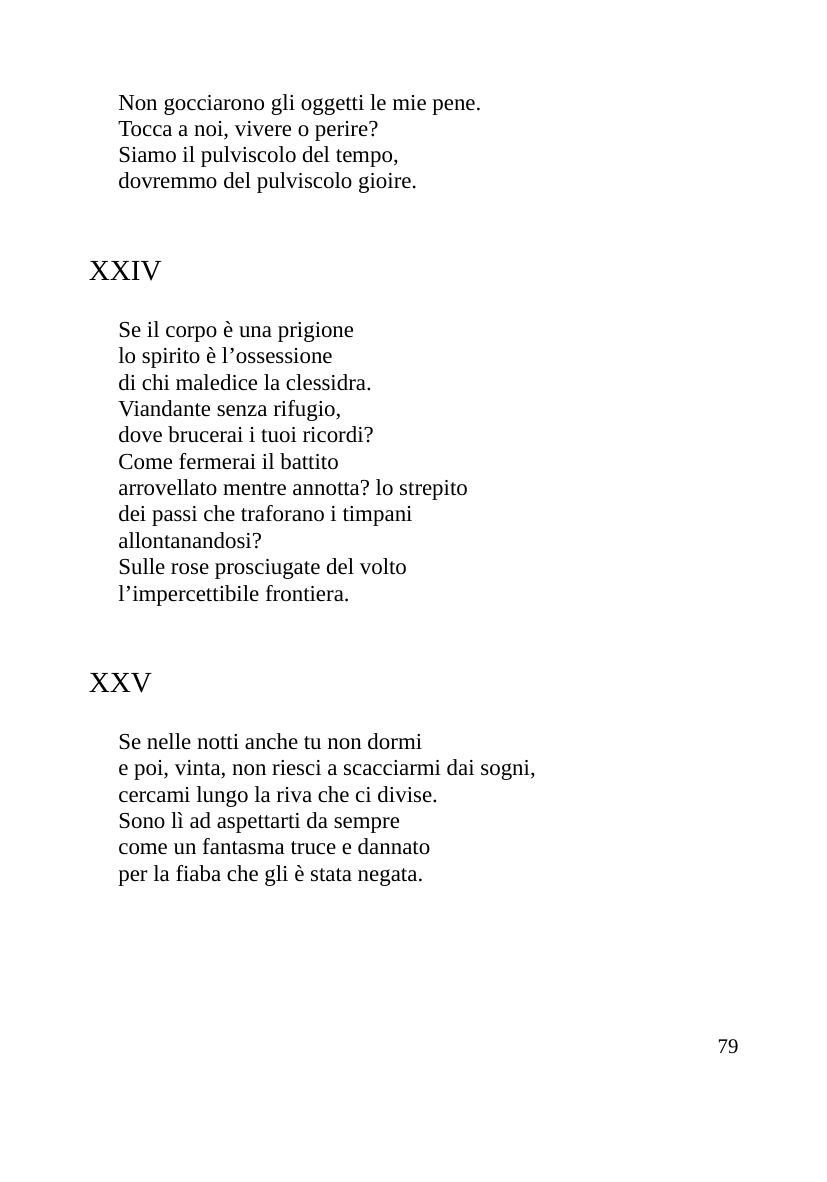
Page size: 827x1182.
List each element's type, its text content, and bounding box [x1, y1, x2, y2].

text Se il corpo è una prigione [88, 316, 738, 342]
text lo spirito è l’ossessione [88, 342, 738, 369]
text Non gocciarono gli oggetti le mie pene. [88, 88, 738, 115]
text XXV [88, 665, 738, 698]
text dei passi che traforano i timpani [88, 501, 738, 527]
text dovremmo del pulviscolo gioire. [88, 168, 738, 194]
text Tocca a noi, vivere o perire? [88, 115, 738, 141]
text per la fiaba che gli è stata negata. [88, 860, 738, 886]
text Sulle rose prosciugate del volto [88, 553, 738, 579]
text cercami lungo la riva che ci divise. [88, 781, 738, 807]
text dove brucerai i tuoi ricordi? [88, 421, 738, 448]
text Sono lì ad aspettarti da sempre [88, 807, 738, 833]
text Come fermerai il battito [88, 448, 738, 474]
text allontanandosi? [88, 527, 738, 553]
text arrovellato mentre annotta? lo strepito [88, 474, 738, 501]
text Se nelle notti anche tu non dormi [88, 728, 738, 754]
text l’impercettibile frontiera. [88, 579, 738, 606]
text Viandante senza rifugio, [88, 395, 738, 421]
text e poi, vinta, non riesci a scacciarmi dai sogni, [88, 754, 738, 781]
text come un fantasma truce e dannato [88, 833, 738, 860]
text Siamo il pulviscolo del tempo, [88, 141, 738, 168]
text di chi maledice la clessidra. [88, 369, 738, 395]
text XXIV [88, 253, 738, 287]
